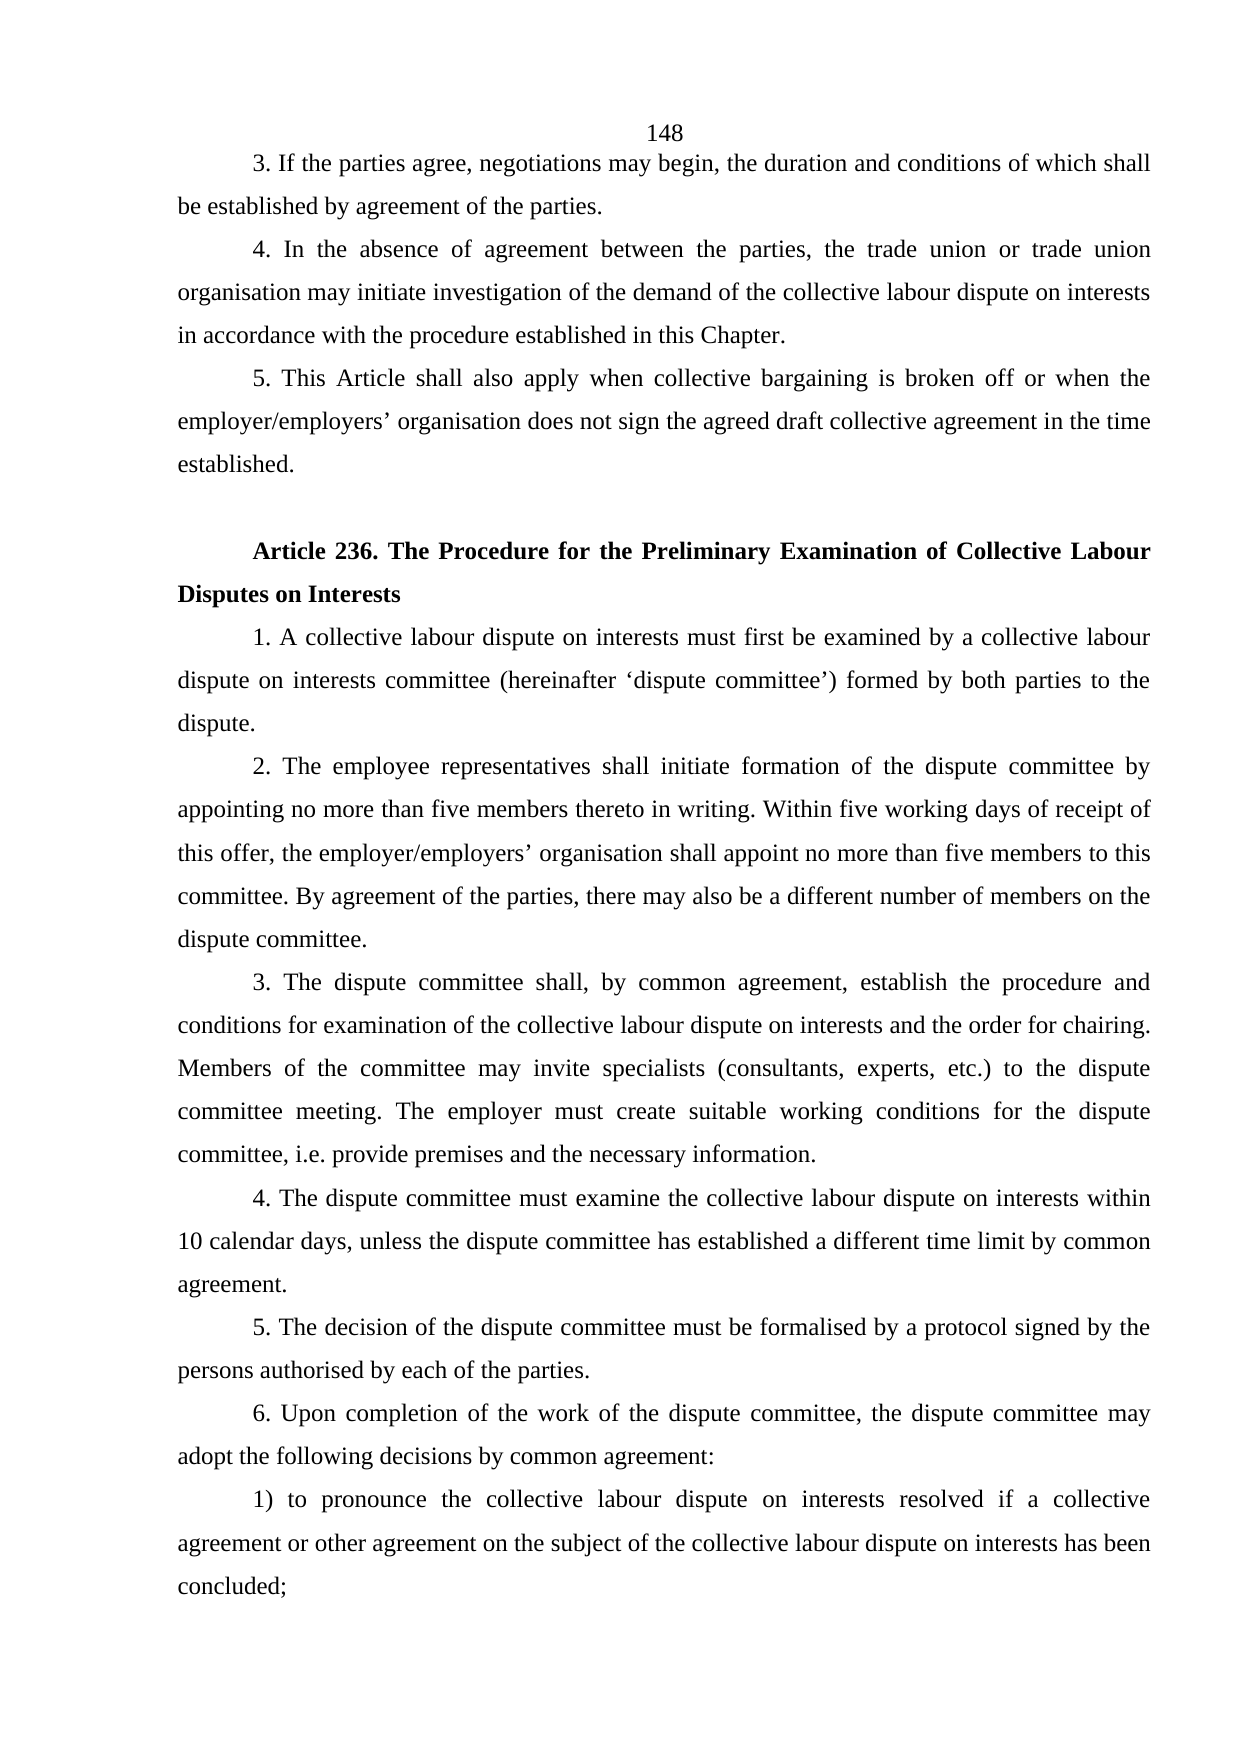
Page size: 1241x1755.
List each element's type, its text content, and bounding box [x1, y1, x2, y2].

text 4. The dispute committee must examine the collective labour dispute on interests within 10 calendar days, unless the dispute committee has established a different time limit by common agreement. [177, 1183, 1152, 1298]
text 2. The employee representatives shall initiate formation of the dispute committee by appointing no more than five members thereto in writing. Within five working days of receipt of this offer, the employer/employers’ organisation shall appoint no more than five members to this committee. By agreement of the parties, there may also be a different number of members on the dispute committee. [177, 751, 1152, 953]
text 3. The dispute committee shall, by common agreement, establish the procedure and conditions for examination of the collective labour dispute on interests and the order for chairing. Members of the committee may invite specialists (consultants, experts, etc.) to the dispute committee meeting. The employer must create suitable working conditions for the dispute committee, i.e. provide premises and the necessary information. [177, 967, 1152, 1168]
text Article 236. The Procedure for the Preliminary Examination of Collective Labour Disputes on Interests [177, 536, 1152, 608]
text 4. In the absence of agreement between the parties, the trade union or trade union organisation may initiate investigation of the demand of the collective labour dispute on interests in accordance with the procedure established in this Chapter. [177, 234, 1152, 349]
text 6. Upon completion of the work of the dispute committee, the dispute committee may adopt the following decisions by common agreement: [177, 1398, 1152, 1470]
text 5. This Article shall also apply when collective bargaining is broken off or when the employer/employers’ organisation does not sign the agreed draft collective agreement in the time established. [177, 363, 1152, 478]
text 1. A collective labour dispute on interests must first be examined by a collective labour dispute on interests committee (hereinafter ‘dispute committee’) formed by both parties to the dispute. [177, 622, 1152, 737]
text 5. The decision of the dispute committee must be formalised by a protocol signed by the persons authorised by each of the parties. [177, 1312, 1152, 1384]
text 1) to pronounce the collective labour dispute on interests resolved if a collective agreement or other agreement on the subject of the collective labour dispute on interests has been concluded; [177, 1484, 1152, 1599]
text 3. If the parties agree, negotiations may begin, the duration and conditions of which shall be established by agreement of the parties. [177, 148, 1152, 219]
